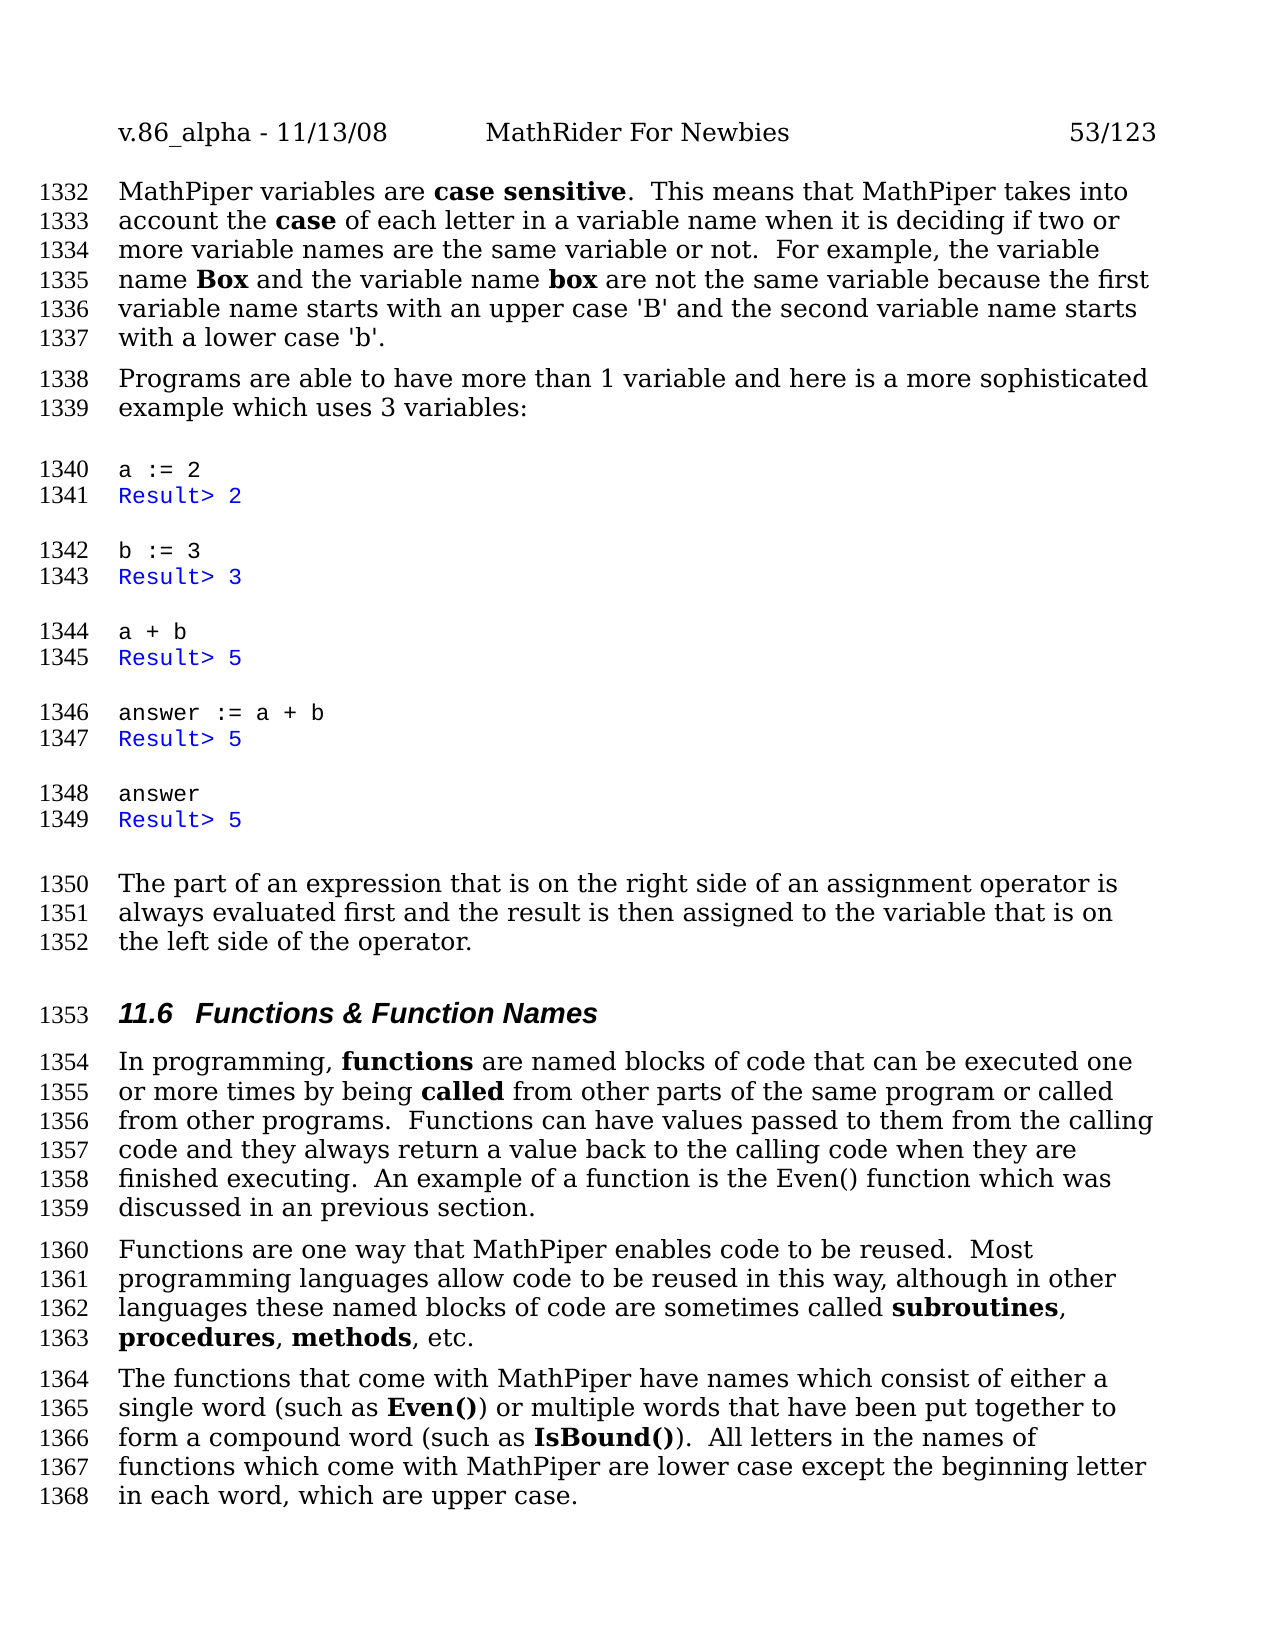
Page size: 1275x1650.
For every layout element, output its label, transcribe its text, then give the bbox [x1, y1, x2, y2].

text MathPiper variables are case sensitive. This means that MathPiper takes into account the case of each letter in a variable name when it is deciding if two or more variable names are the same variable or not. For example, the variable name Box and the variable name box are not the same variable because the first variable name starts with an upper case 'B' and the second variable name starts with a lower case 'b'. [118, 177, 1157, 352]
text a + b [118, 620, 1157, 646]
text The part of an expression that is on the right side of an assignment operator is always evaluated first and the result is then assigned to the variable that is on the left side of the operator. [118, 869, 1157, 957]
subtitle Functions & Function Names [118, 996, 1157, 1029]
text Functions are one way that MathPiper enables code to be reused. Most programming languages allow code to be reused in this way, although in other languages these named blocks of code are sometimes called subroutines, procedures, methods, etc. [118, 1235, 1157, 1352]
text Result> 2 [118, 484, 1157, 510]
text answer := a + b [118, 701, 1157, 727]
text The functions that come with MathPiper have names which consist of either a single word (such as Even()) or multiple words that have been put together to form a compound word (such as IsBound()). All letters in the names of functions which come with MathPiper are lower case except the beginning letter in each word, which are upper case. [118, 1364, 1157, 1510]
text Programs are able to have more than 1 variable and here is a more sophisticated example which uses 3 variables: [118, 364, 1157, 423]
text In programming, functions are named blocks of code that can be executed one or more times by being called from other parts of the same program or called from other programs. Functions can have values passed to them from the calling code and they always return a value back to the calling code when they are finished executing. An example of a function is the Even() function which was discussed in an previous section. [118, 1047, 1157, 1223]
text Result> 5 [118, 808, 1157, 834]
text Result> 5 [118, 646, 1157, 672]
text a := 2 [118, 458, 1157, 484]
text answer [118, 782, 1157, 808]
text Result> 3 [118, 565, 1157, 591]
text b := 3 [118, 539, 1157, 565]
text Result> 5 [118, 727, 1157, 753]
